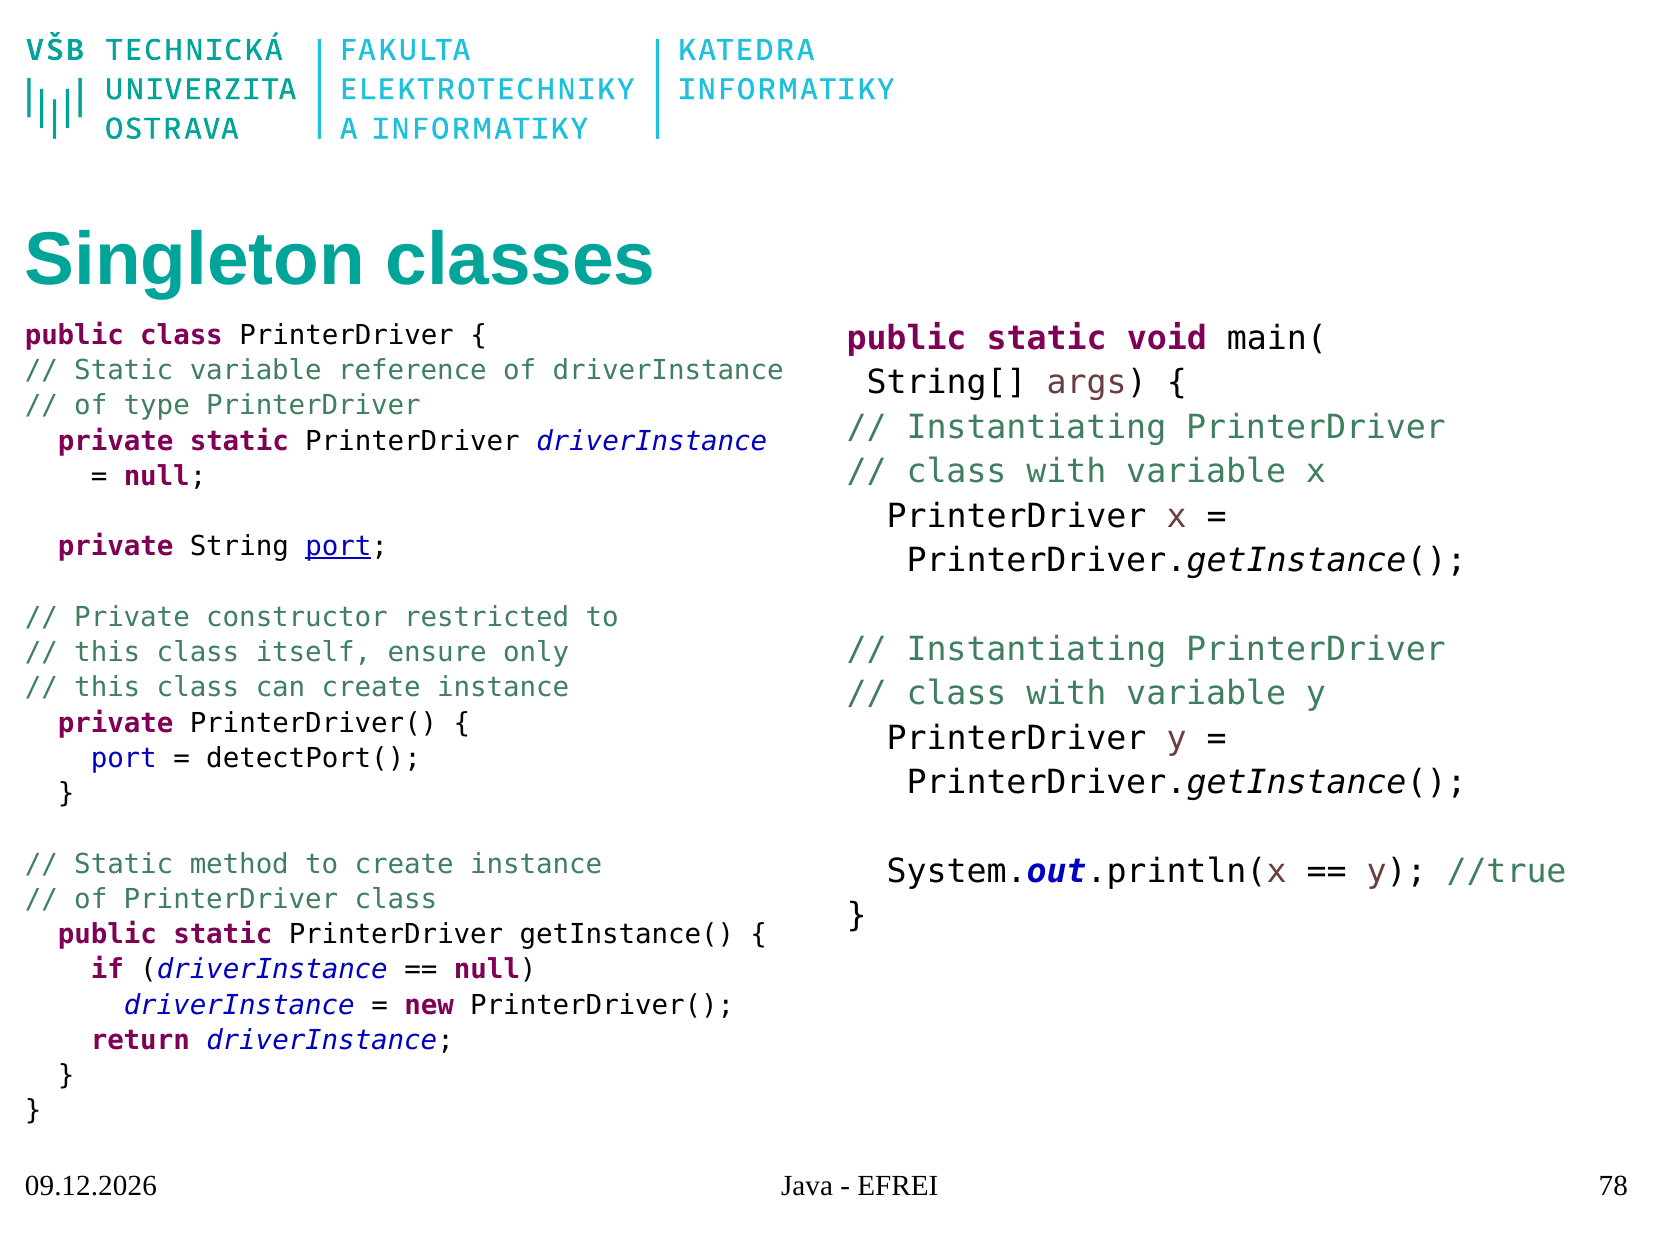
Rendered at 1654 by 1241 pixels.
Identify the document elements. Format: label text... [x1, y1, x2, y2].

list public static void main( String[] args) { // Instantiating PrinterDriver // class with variable x PrinterDriver x = PrinterDriver.getInstance(); // Instantiating PrinterDriver // class with variable y PrinterDriver y = PrinterDriver.getInstance(); System.out.println(x == y); //true } [846, 318, 1630, 1146]
title Singleton classes [24, 169, 1629, 300]
picture [26, 31, 894, 139]
list public class PrinterDriver { // Static variable reference of driverInstance // of type PrinterDriver private static PrinterDriver driverInstance = null; private String port; // Private constructor restricted to // this class itself, ensure only // this class can create instance private PrinterDriver() { port = detectPort(); } // Static method to create instance // of PrinterDriver class public static PrinterDriver getInstance() { if (driverInstance == null) driverInstance = new PrinterDriver(); return driverInstance; } } [24, 318, 808, 1146]
